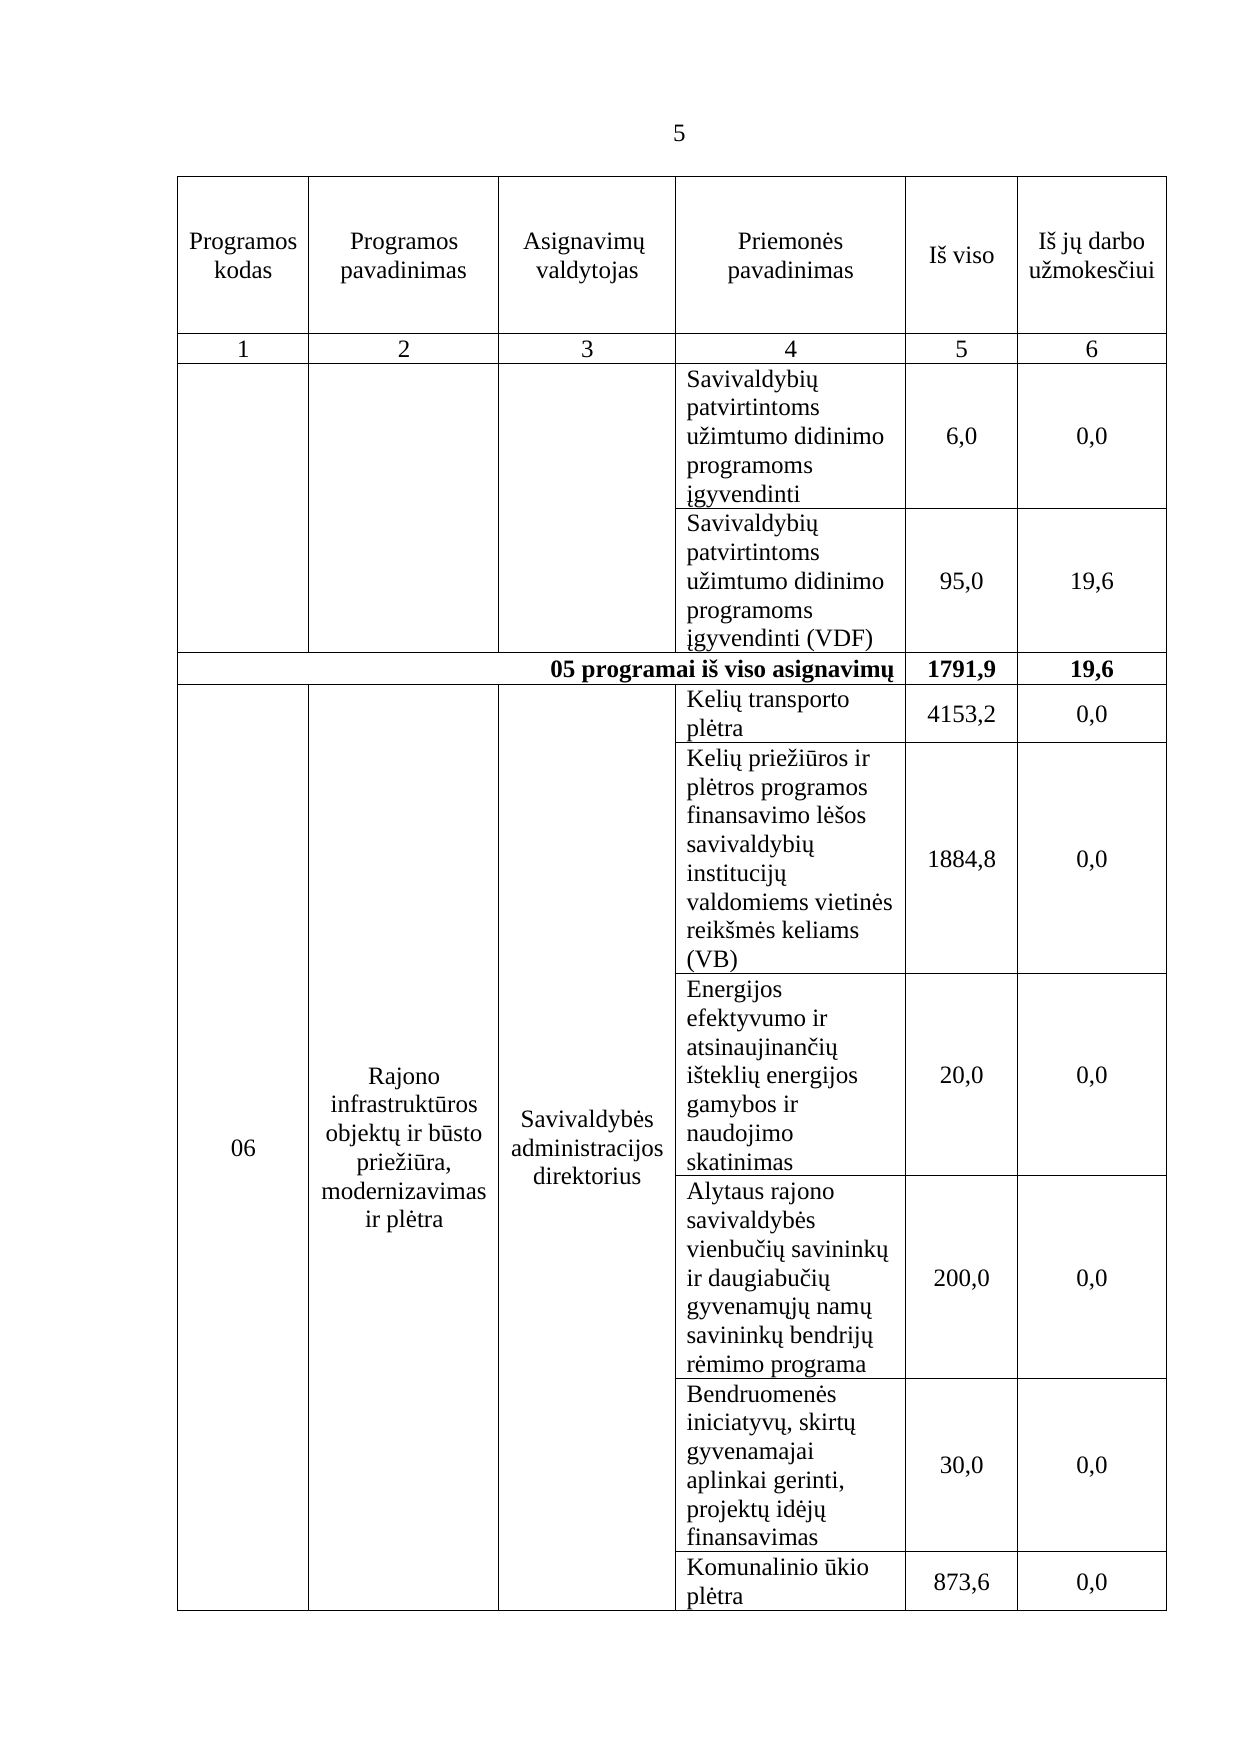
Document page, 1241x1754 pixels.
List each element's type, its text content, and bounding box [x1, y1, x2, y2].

table_cell 200,0 [906, 1176, 1017, 1378]
table_header Programos pavadinimas [309, 177, 498, 333]
table_cell 6,0 [906, 364, 1017, 507]
table_cell 0,0 [1018, 1176, 1166, 1378]
table_cell Bendruomenės iniciatyvų, skirtų gyvenamajai aplinkai gerinti, projektų idėjų finansavimas [676, 1379, 905, 1551]
table_cell Rajono infrastruktūros objektų ir būsto priežiūra, modernizavimas ir plėtra [309, 685, 498, 1610]
table_cell 3 [499, 334, 675, 363]
table_cell 5 [906, 334, 1017, 363]
table_cell 2 [309, 334, 498, 363]
table_cell Kelių priežiūros ir plėtros programos finansavimo lėšos savivaldybių institucijų valdomiems vietinės reikšmės keliams (VB) [676, 743, 905, 973]
table_cell Komunalinio ūkio plėtra [676, 1552, 905, 1610]
table_cell 95,0 [906, 509, 1017, 652]
table_cell [309, 364, 498, 652]
table_cell [499, 364, 675, 652]
table_cell 0,0 [1018, 1552, 1166, 1610]
table_cell [178, 364, 308, 652]
table_cell 0,0 [1018, 364, 1166, 507]
table_cell 06 [178, 685, 308, 1610]
table_cell Energijos efektyvumo ir atsinaujinančių išteklių energijos gamybos ir naudojimo skatinimas [676, 974, 905, 1175]
table_header Iš viso [906, 177, 1017, 333]
table_cell 30,0 [906, 1379, 1017, 1551]
table_cell 0,0 [1018, 1379, 1166, 1551]
table_cell 0,0 [1018, 743, 1166, 973]
table_cell Savivaldybės administracijos direktorius [499, 685, 675, 1610]
table_cell 20,0 [906, 974, 1017, 1175]
table_cell 1884,8 [906, 743, 1017, 973]
table_header Priemonės pavadinimas [676, 177, 905, 333]
table_cell 6 [1018, 334, 1166, 363]
table_cell 05 programai iš viso asignavimų [178, 653, 905, 683]
table_cell 19,6 [1018, 653, 1166, 683]
table_cell 0,0 [1018, 974, 1166, 1175]
table_cell Alytaus rajono savivaldybės vienbučių savininkų ir daugiabučių gyvenamųjų namų savininkų bendrijų rėmimo programa [676, 1176, 905, 1378]
table_cell 1 [178, 334, 308, 363]
table_cell 4 [676, 334, 905, 363]
table_header Iš jų darbo užmokesčiui [1018, 177, 1166, 333]
table_cell Savivaldybių patvirtintoms užimtumo didinimo programoms įgyvendinti [676, 364, 905, 507]
table_cell 4153,2 [906, 685, 1017, 742]
table_cell 19,6 [1018, 509, 1166, 652]
table_cell 0,0 [1018, 685, 1166, 742]
table_cell Savivaldybių patvirtintoms užimtumo didinimo programoms įgyvendinti (VDF) [676, 509, 905, 652]
table_cell 873,6 [906, 1552, 1017, 1610]
table_header Programos kodas [178, 177, 308, 333]
table_cell Kelių transporto plėtra [676, 685, 905, 742]
table_header Asignavimų valdytojas [499, 177, 675, 333]
table_cell 1791,9 [906, 653, 1017, 683]
